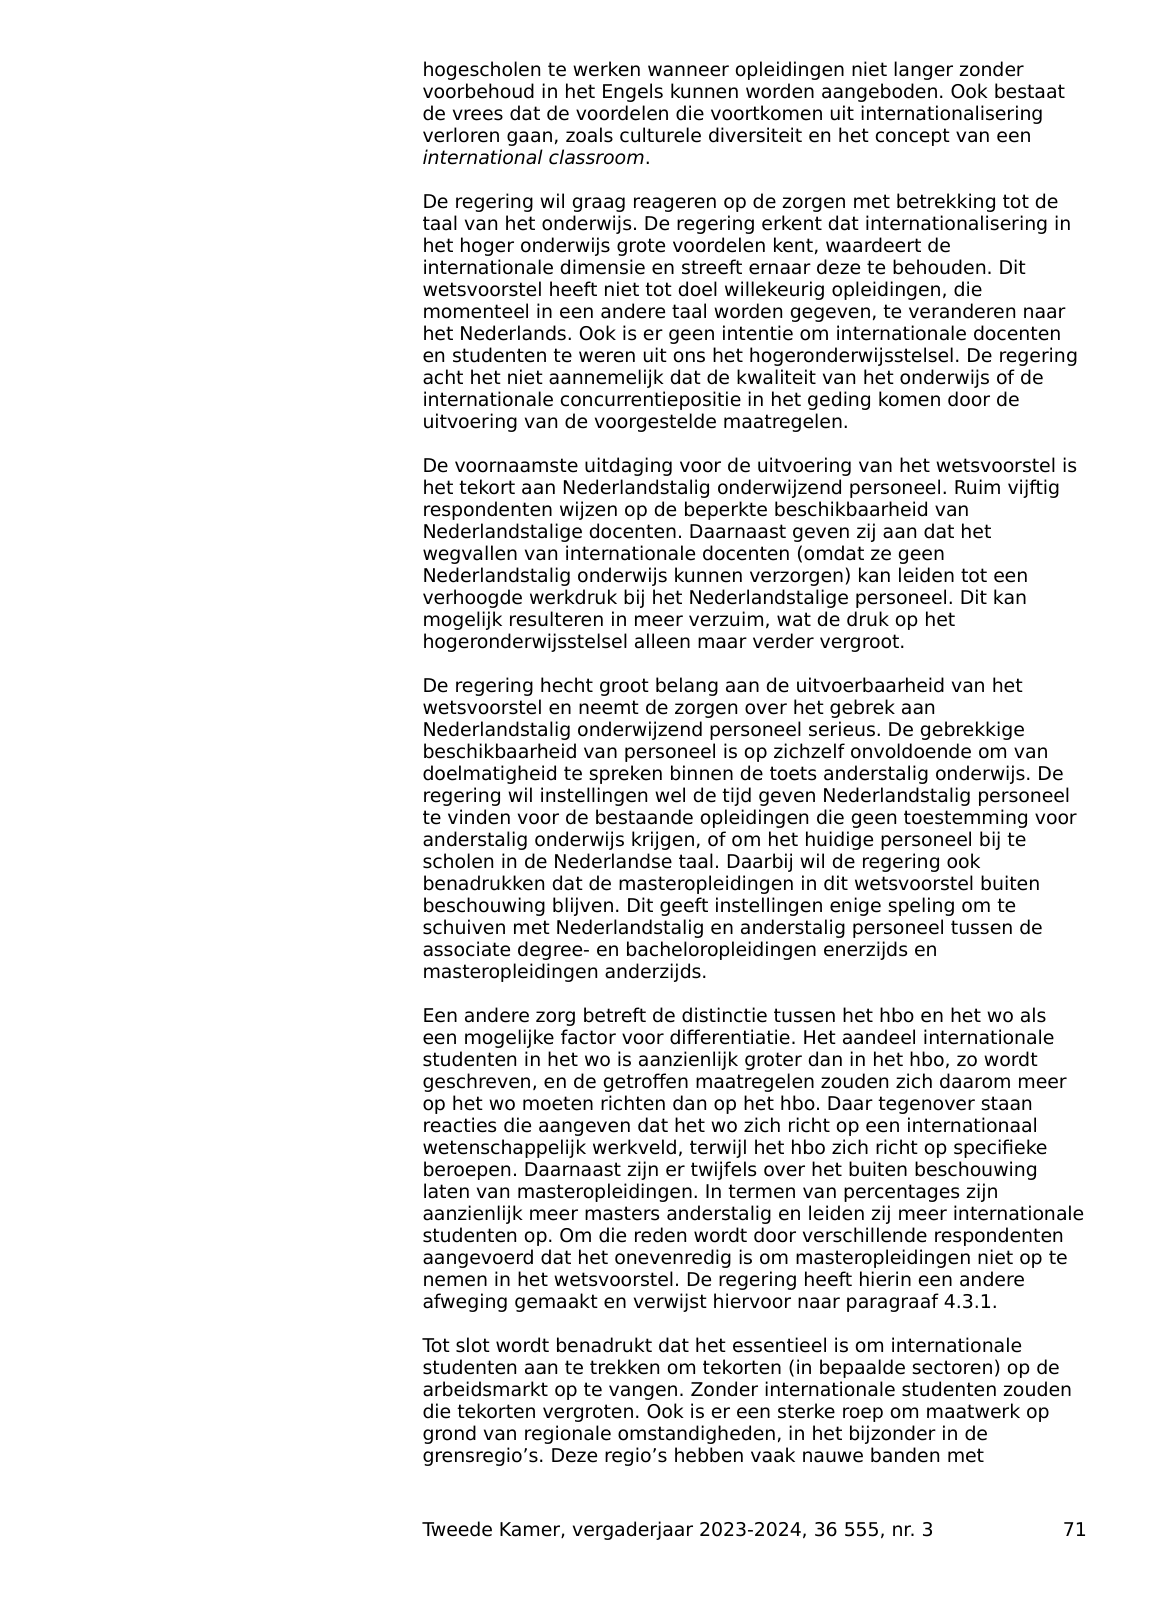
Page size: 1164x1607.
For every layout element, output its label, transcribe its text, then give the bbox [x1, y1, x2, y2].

text De regering wil graag reageren op de zorgen met betrekking tot de taal van het onderwijs. De regering erkent dat internationalisering in het hoger onderwijs grote voordelen kent, waardeert de internationale dimensie en streeft ernaar deze te behouden. Dit wetsvoorstel heeft niet tot doel willekeurig opleidingen, die momenteel in een andere taal worden gegeven, te veranderen naar het Nederlands. Ook is er geen intentie om internationale docenten en studenten te weren uit ons het hogeronderwijsstelsel. De regering acht het niet aannemelijk dat de kwaliteit van het onderwijs of de internationale concurrentiepositie in het geding komen door de uitvoering van de voorgestelde maatregelen. [422, 191, 1087, 433]
text De regering hecht groot belang aan de uitvoerbaarheid van het wetsvoorstel en neemt de zorgen over het gebrek aan Nederlandstalig onderwijzend personeel serieus. De gebrekkige beschikbaarheid van personeel is op zichzelf onvoldoende om van doelmatigheid te spreken binnen de toets anderstalig onderwijs. De regering wil instellingen wel de tijd geven Nederlandstalig personeel te vinden voor de bestaande opleidingen die geen toestemming voor anderstalig onderwijs krijgen, of om het huidige personeel bij te scholen in de Nederlandse taal. Daarbij wil de regering ook benadrukken dat de masteropleidingen in dit wetsvoorstel buiten beschouwing blijven. Dit geeft instellingen enige speling om te schuiven met Nederlandstalig en anderstalig personeel tussen de associate degree- en bacheloropleidingen enerzijds en masteropleidingen anderzijds. [422, 675, 1087, 983]
text De voornaamste uitdaging voor de uitvoering van het wetsvoorstel is het tekort aan Nederlandstalig onderwijzend personeel. Ruim vijftig respondenten wijzen op de beperkte beschikbaarheid van Nederlandstalige docenten. Daarnaast geven zij aan dat het wegvallen van internationale docenten (omdat ze geen Nederlandstalig onderwijs kunnen verzorgen) kan leiden tot een verhoogde werkdruk bij het Nederlandstalige personeel. Dit kan mogelijk resulteren in meer verzuim, wat de druk op het hogeronderwijsstelsel alleen maar verder vergroot. [422, 455, 1087, 653]
text Een andere zorg betreft de distinctie tussen het hbo en het wo als een mogelijke factor voor differentiatie. Het aandeel internationale studenten in het wo is aanzienlijk groter dan in het hbo, zo wordt geschreven, en de getroffen maatregelen zouden zich daarom meer op het wo moeten richten dan op het hbo. Daar tegenover staan reacties die aangeven dat het wo zich richt op een internationaal wetenschappelijk werkveld, terwijl het hbo zich richt op specifieke beroepen. Daarnaast zijn er twijfels over het buiten beschouwing laten van masteropleidingen. In termen van percentages zijn aanzienlijk meer masters anderstalig en leiden zij meer internationale studenten op. Om die reden wordt door verschillende respondenten aangevoerd dat het onevenredig is om masteropleidingen niet op te nemen in het wetsvoorstel. De regering heeft hierin een andere afweging gemaakt en verwijst hiervoor naar paragraaf 4.3.1. [422, 1005, 1087, 1313]
text Tot slot wordt benadrukt dat het essentieel is om internationale studenten aan te trekken om tekorten (in bepaalde sectoren) op de arbeidsmarkt op te vangen. Zonder internationale studenten zouden die tekorten vergroten. Ook is er een sterke roep om maatwerk op grond van regionale omstandigheden, in het bijzonder in de grensregio’s. Deze regio’s hebben vaak nauwe banden met [422, 1335, 1087, 1467]
text hogescholen te werken wanneer opleidingen niet langer zonder voorbehoud in het Engels kunnen worden aangeboden. Ook bestaat de vrees dat de voordelen die voortkomen uit internationalisering verloren gaan, zoals culturele diversiteit en het concept van een international classroom. [422, 59, 1087, 169]
